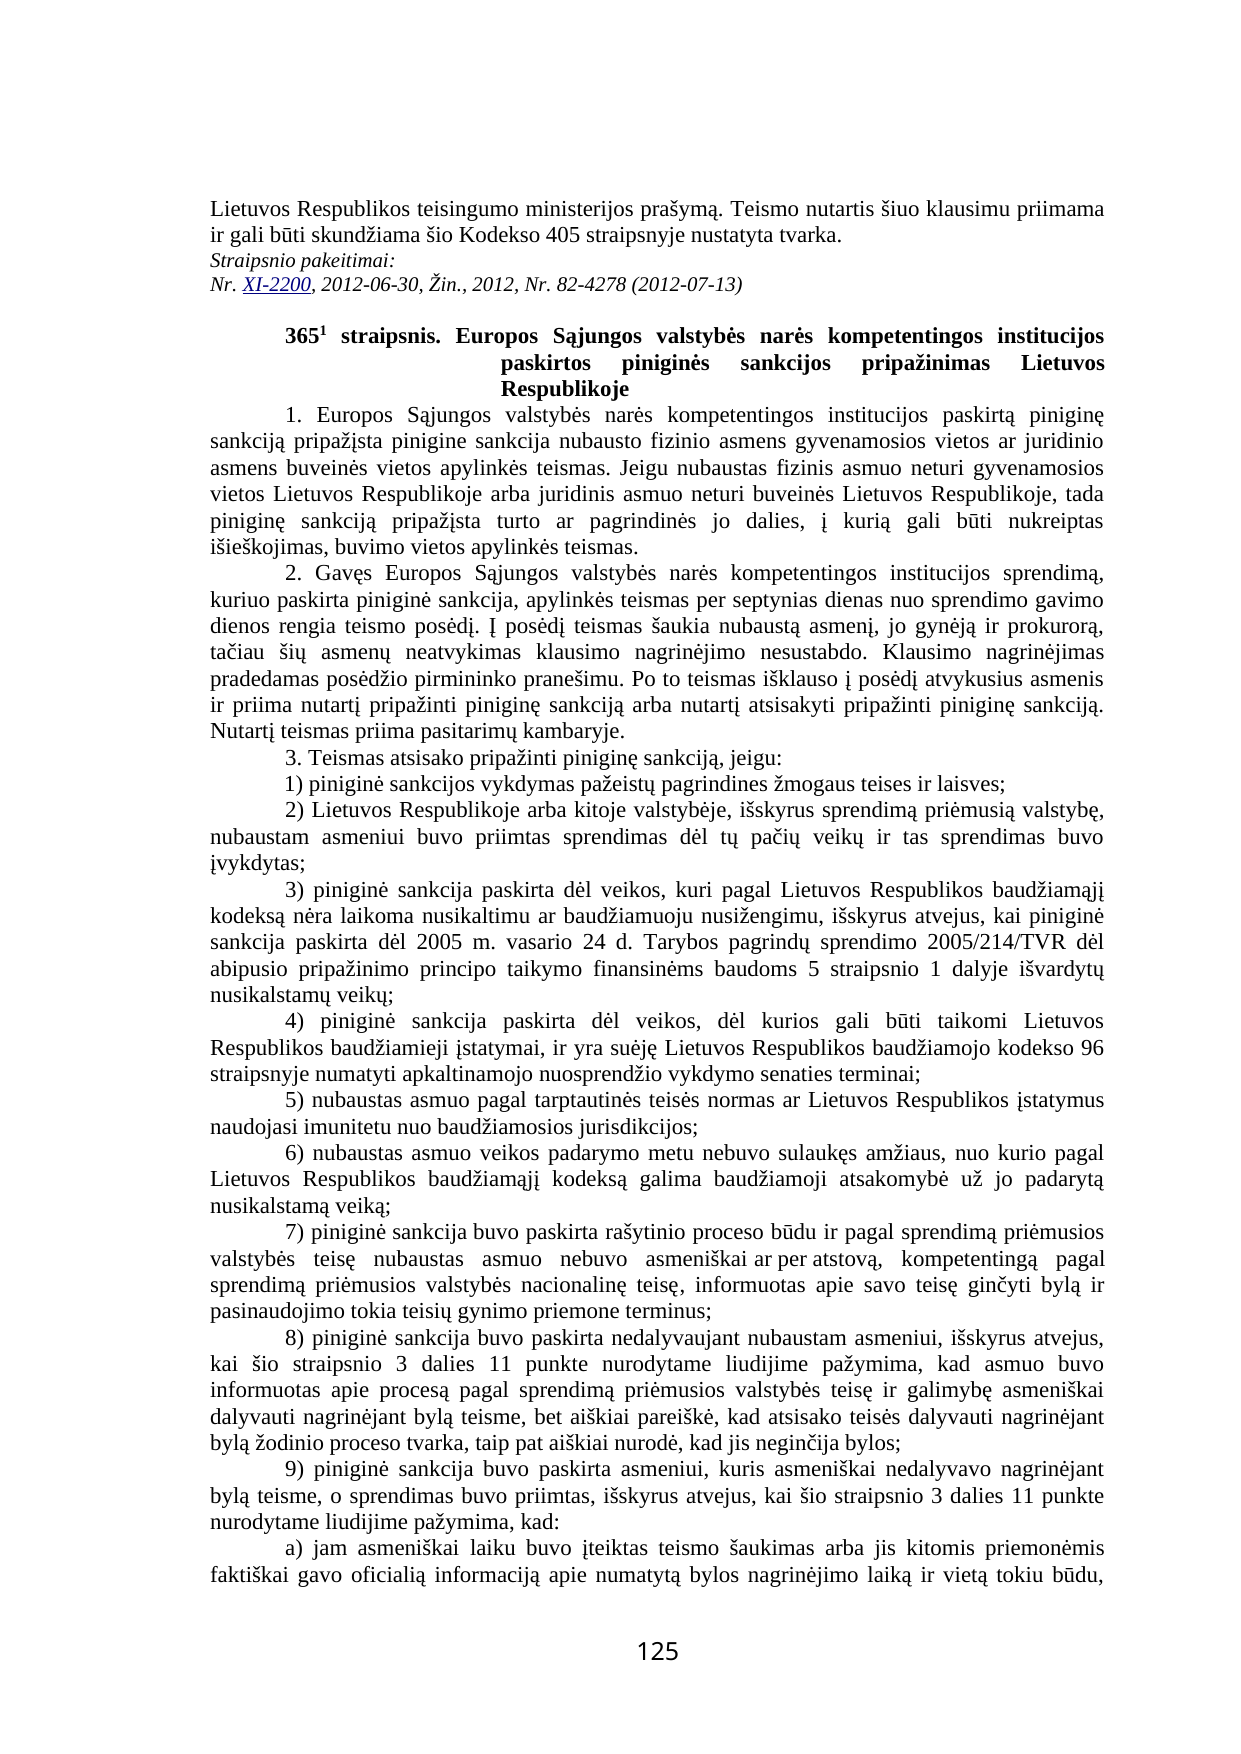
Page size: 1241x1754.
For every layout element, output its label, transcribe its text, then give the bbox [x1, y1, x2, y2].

text 3651 straipsnis. Europos Sąjungos valstybės narės kompetentingos institucijos paskirtos piniginės sankcijos pripažinimas Lietuvos Respublikoje [285, 322, 1106, 401]
text 4) piniginė sankcija paskirta dėl veikos, dėl kurios gali būti taikomi Lietuvos Respublikos baudžiamieji įstatymai, ir yra suėję Lietuvos Respublikos baudžiamojo kodekso 96 straipsnyje numatyti apkaltinamojo nuosprendžio vykdymo senaties terminai; [210, 1007, 1106, 1086]
text 2. Gavęs Europos Sąjungos valstybės narės kompetentingos institucijos sprendimą, kuriuo paskirta piniginė sankcija, apylinkės teismas per septynias dienas nuo sprendimo gavimo dienos rengia teismo posėdį. Į posėdį teismas šaukia nubaustą asmenį, jo gynėją ir prokurorą, tačiau šių asmenų neatvykimas klausimo nagrinėjimo nesustabdo. Klausimo nagrinėjimas pradedamas posėdžio pirmininko pranešimu. Po to teismas išklauso į posėdį atvykusius asmenis ir priima nutartį pripažinti piniginę sankciją arba nutartį atsisakyti pripažinti piniginę sankciją. Nutartį teismas priima pasitarimų kambaryje. [210, 559, 1106, 744]
text 1) piniginė sankcijos vykdymas pažeistų pagrindines žmogaus teises ir laisves; [210, 770, 1106, 797]
text Nr. XI-2200, 2012-06-30, Žin., 2012, Nr. 82-4278 (2012-07-13) [210, 272, 1106, 296]
text Lietuvos Respublikos teisingumo ministerijos prašymą. Teismo nutartis šiuo klausimu priimama ir gali būti skundžiama šio Kodekso 405 straipsnyje nustatyta tvarka. [210, 195, 1106, 248]
text 6) nubaustas asmuo veikos padarymo metu nebuvo sulaukęs amžiaus, nuo kurio pagal Lietuvos Respublikos baudžiamąjį kodeksą galima baudžiamoji atsakomybė už jo padarytą nusikalstamą veiką; [210, 1139, 1106, 1218]
text 1. Europos Sąjungos valstybės narės kompetentingos institucijos paskirtą piniginę sankciją pripažįsta pinigine sankcija nubausto fizinio asmens gyvenamosios vietos ar juridinio asmens buveinės vietos apylinkės teismas. Jeigu nubaustas fizinis asmuo neturi gyvenamosios vietos Lietuvos Respublikoje arba juridinis asmuo neturi buveinės Lietuvos Respublikoje, tada piniginę sankciją pripažįsta turto ar pagrindinės jo dalies, į kurią gali būti nukreiptas išieškojimas, buvimo vietos apylinkės teismas. [210, 401, 1106, 559]
text 3) piniginė sankcija paskirta dėl veikos, kuri pagal Lietuvos Respublikos baudžiamąjį kodeksą nėra laikoma nusikaltimu ar baudžiamuoju nusižengimu, išskyrus atvejus, kai piniginė sankcija paskirta dėl 2005 m. vasario 24 d. Tarybos pagrindų sprendimo 2005/214/TVR dėl abipusio pripažinimo principo taikymo finansinėms baudoms 5 straipsnio 1 dalyje išvardytų nusikalstamų veikų; [210, 876, 1106, 1007]
text 7) piniginė sankcija buvo paskirta rašytinio proceso būdu ir pagal sprendimą priėmusios valstybės teisę nubaustas asmuo nebuvo asmeniškai ar per atstovą, kompetentingą pagal sprendimą priėmusios valstybės nacionalinę teisę, informuotas apie savo teisę ginčyti bylą ir pasinaudojimo tokia teisių gynimo priemone terminus; [210, 1218, 1106, 1324]
text a) jam asmeniškai laiku buvo įteiktas teismo šaukimas arba jis kitomis priemonėmis faktiškai gavo oficialią informaciją apie numatytą bylos nagrinėjimo laiką ir vietą tokiu būdu, [210, 1534, 1106, 1587]
text 2) Lietuvos Respublikoje arba kitoje valstybėje, išskyrus sprendimą priėmusią valstybę, nubaustam asmeniui buvo priimtas sprendimas dėl tų pačių veikų ir tas sprendimas buvo įvykdytas; [210, 797, 1106, 876]
text 3. Teismas atsisako pripažinti piniginę sankciją, jeigu: [210, 744, 1106, 770]
text Straipsnio pakeitimai: [210, 248, 1106, 272]
text 5) nubaustas asmuo pagal tarptautinės teisės normas ar Lietuvos Respublikos įstatymus naudojasi imunitetu nuo baudžiamosios jurisdikcijos; [210, 1086, 1106, 1139]
text 9) piniginė sankcija buvo paskirta asmeniui, kuris asmeniškai nedalyvavo nagrinėjant bylą teisme, o sprendimas buvo priimtas, išskyrus atvejus, kai šio straipsnio 3 dalies 11 punkte nurodytame liudijime pažymima, kad: [210, 1455, 1106, 1534]
text 8) piniginė sankcija buvo paskirta nedalyvaujant nubaustam asmeniui, išskyrus atvejus, kai šio straipsnio 3 dalies 11 punkte nurodytame liudijime pažymima, kad asmuo buvo informuotas apie procesą pagal sprendimą priėmusios valstybės teisę ir galimybę asmeniškai dalyvauti nagrinėjant bylą teisme, bet aiškiai pareiškė, kad atsisako teisės dalyvauti nagrinėjant bylą žodinio proceso tvarka, taip pat aiškiai nurodė, kad jis neginčija bylos; [210, 1324, 1106, 1455]
